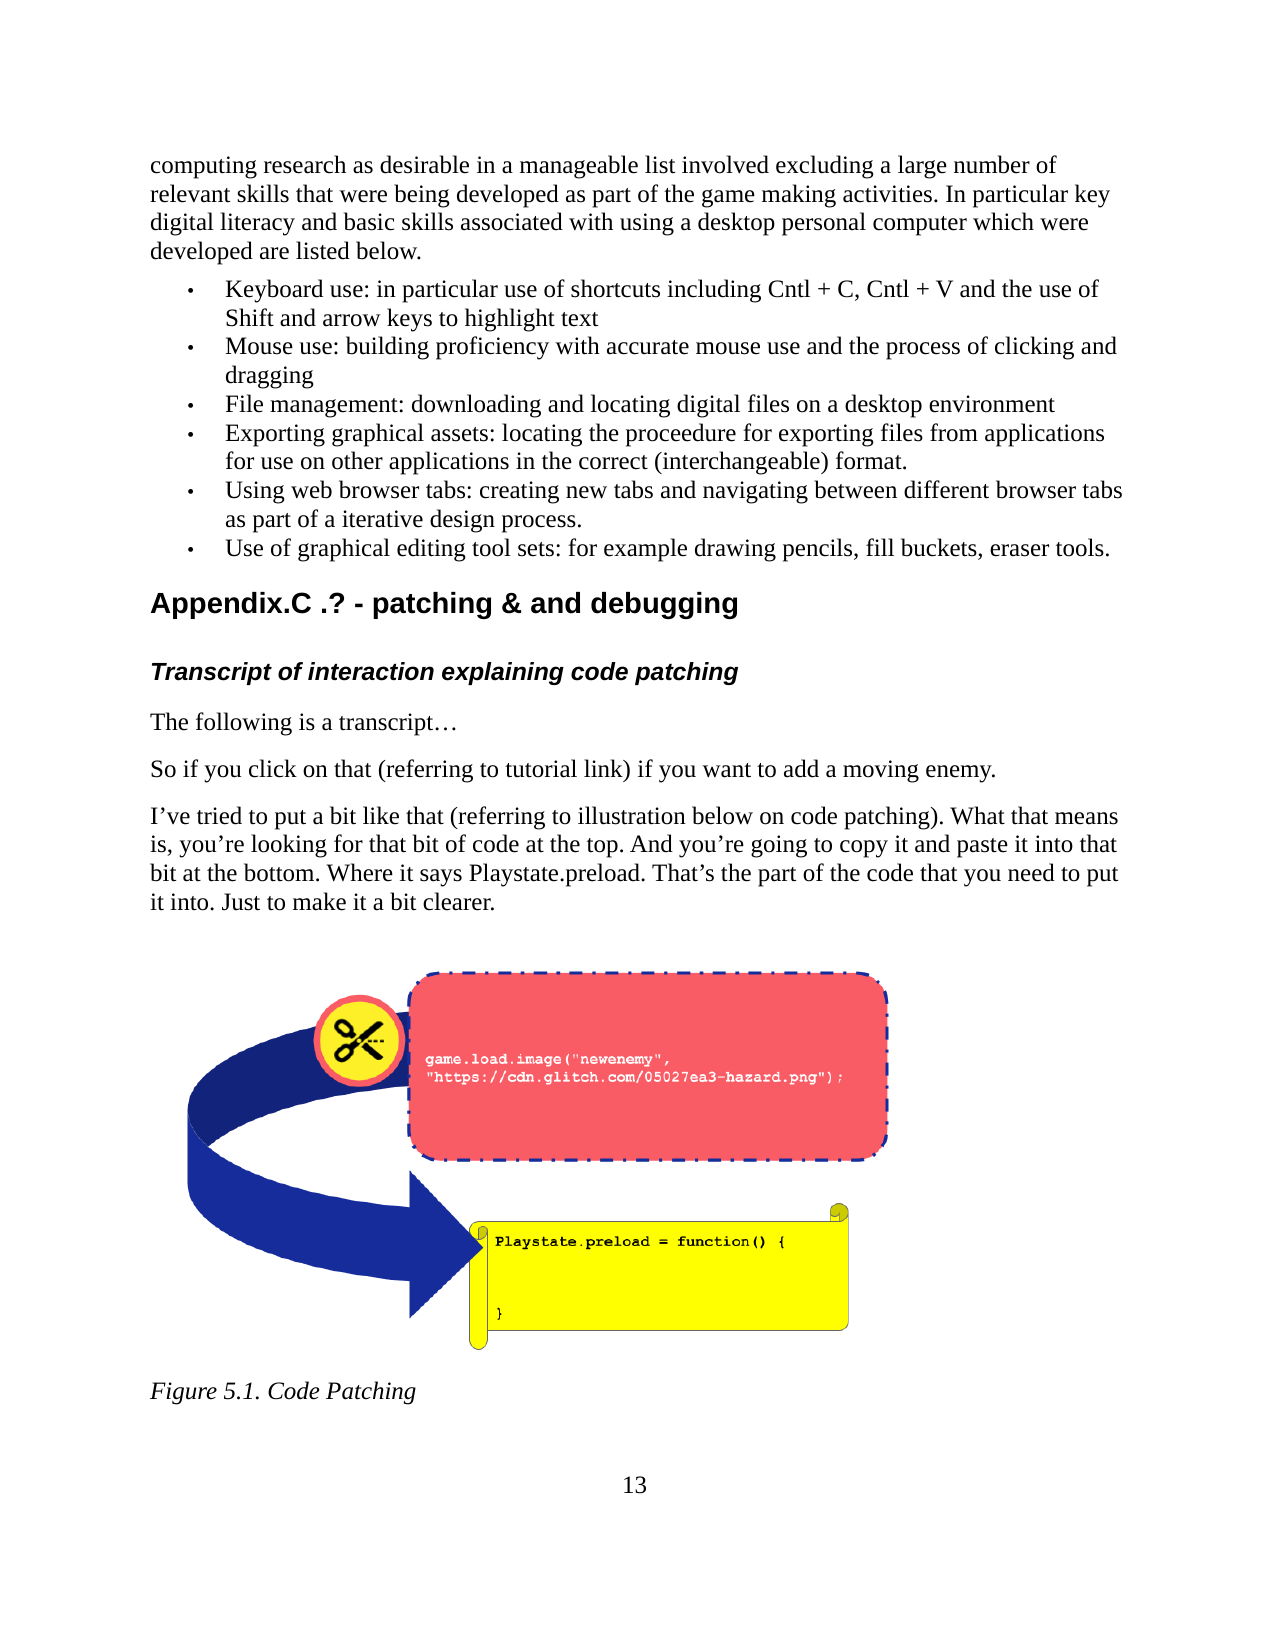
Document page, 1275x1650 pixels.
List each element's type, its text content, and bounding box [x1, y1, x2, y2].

subtitle Transcript of interaction explaining code patching [150, 657, 1125, 686]
subtitle Appendix.C .? - patching & and debugging [150, 586, 1125, 620]
list Exporting graphical assets: locating the proceedure for exporting files from applications for use on other applications in the correct (interchangeable) format. [187, 418, 1125, 475]
text Figure 5.1. Code Patching [150, 1376, 1125, 1405]
list Keyboard use: in particular use of shortcuts including Cntl + C, Cntl + V and the use of Shift and arrow keys to highlight text [187, 274, 1125, 331]
list Mouse use: building proficiency with accurate mouse use and the process of clicking and dragging [187, 331, 1125, 389]
picture [150, 924, 930, 1364]
text computing research as desirable in a manageable list involved excluding a large number of relevant skills that were being developed as part of the game making activities. In particular key digital literacy and basic skills associated with using a desktop personal computer which were developed are listed below. [150, 150, 1125, 265]
text So if you click on that (referring to tutorial link) if you want to add a moving enemy. [150, 754, 1125, 783]
list File management: downloading and locating digital files on a desktop environment [187, 389, 1125, 418]
list Using web browser tabs: creating new tabs and navigating between different browser tabs as part of a iterative design process. [187, 475, 1125, 533]
text I’ve tried to put a bit like that (referring to illustration below on code patching). What that means is, you’re looking for that bit of code at the top. And you’re going to copy it and paste it into that bit at the bottom. Where it says Playstate.preload. That’s the part of the code that you need to put it into. Just to make it a bit clearer. [150, 801, 1125, 916]
text The following is a transcript… [150, 707, 1125, 736]
list Use of graphical editing tool sets: for example drawing pencils, fill buckets, eraser tools. [187, 533, 1125, 561]
